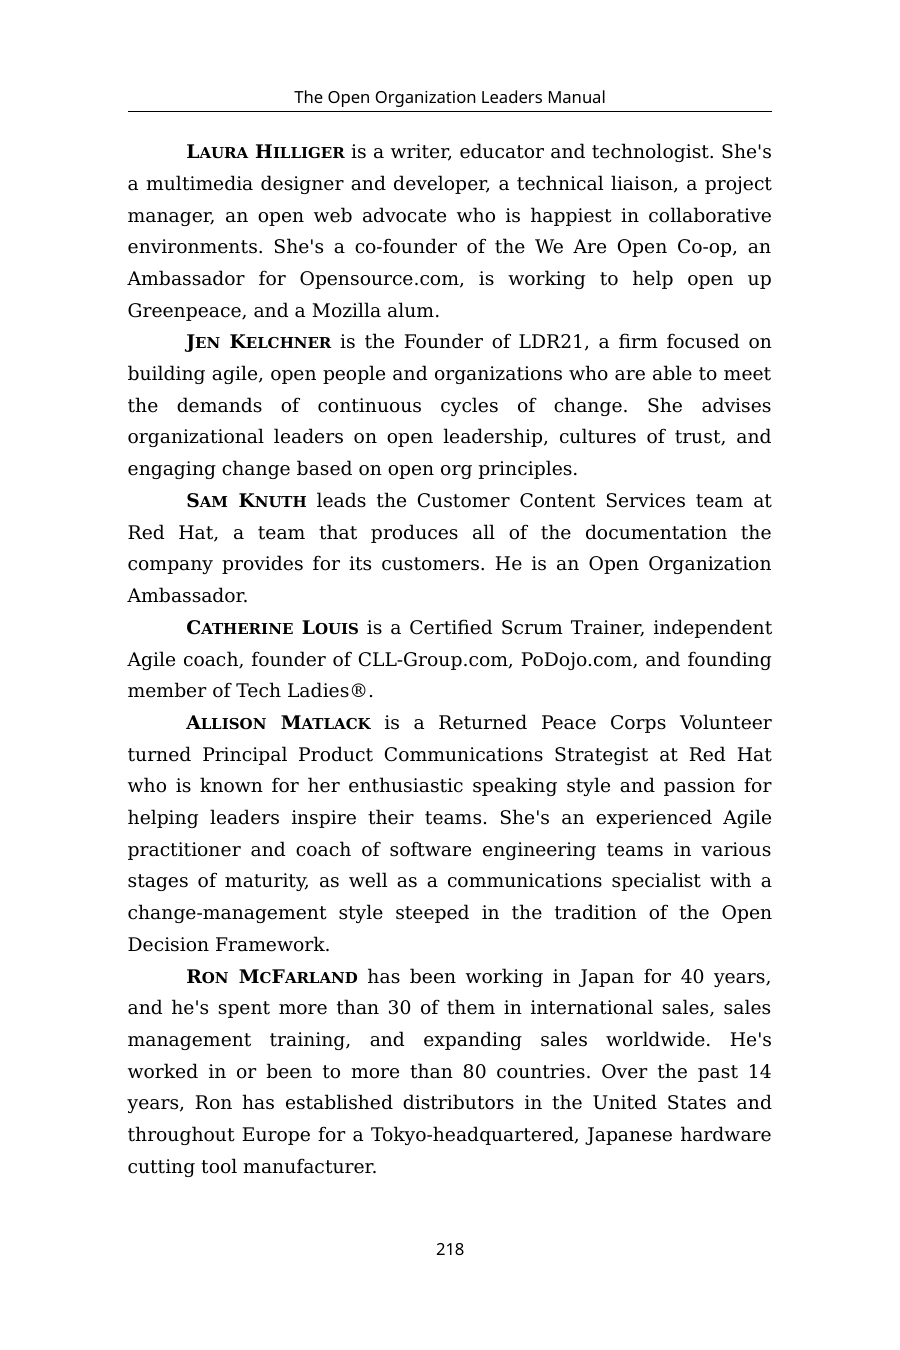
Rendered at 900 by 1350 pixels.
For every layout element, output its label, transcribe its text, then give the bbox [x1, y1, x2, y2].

text Ron McFarland has been working in Japan for 40 years, and he's spent more than 30 of them in international sales, sales management training, and expanding sales worldwide. He's worked in or been to more than 80 countries. Over the past 14 years, Ron has established distributors in the United States and throughout Europe for a Tokyo-headquartered, Japanese hardware cutting tool manufacturer. [127, 965, 772, 1177]
text Sam Knuth leads the Customer Content Services team at Red Hat, a team that produces all of the documentation the company provides for its customers. He is an Open Organization Ambassador. [127, 490, 772, 607]
text Catherine Louis is a Certified Scrum Trainer, independent Agile coach, founder of CLL-Group.com, PoDojo.com, and founding member of Tech Ladies®. [127, 617, 772, 702]
text Allison Matlack is a Returned Peace Corps Volunteer turned Principal Product Communications Strategist at Red Hat who is known for her enthusiastic speaking style and passion for helping leaders inspire their teams. She's an experienced Agile practitioner and coach of software engineering teams in various stages of maturity, as well as a communications specialist with a change-management style steeped in the tradition of the Open Decision Framework. [127, 712, 772, 956]
text Jen Kelchner is the Founder of LDR21, a firm focused on building agile, open people and organizations who are able to meet the demands of continuous cycles of change. She advises organizational leaders on open leadership, cultures of trust, and engaging change based on open org principles. [127, 331, 772, 480]
text Laura Hilliger is a writer, educator and technologist. She's a multimedia designer and developer, a technical liaison, a project manager, an open web advocate who is happiest in collaborative environments. She's a co-founder of the We Are Open Co-op, an Ambassador for Opensource.com, is working to help open up Greenpeace, and a Mozilla alum. [127, 141, 772, 321]
